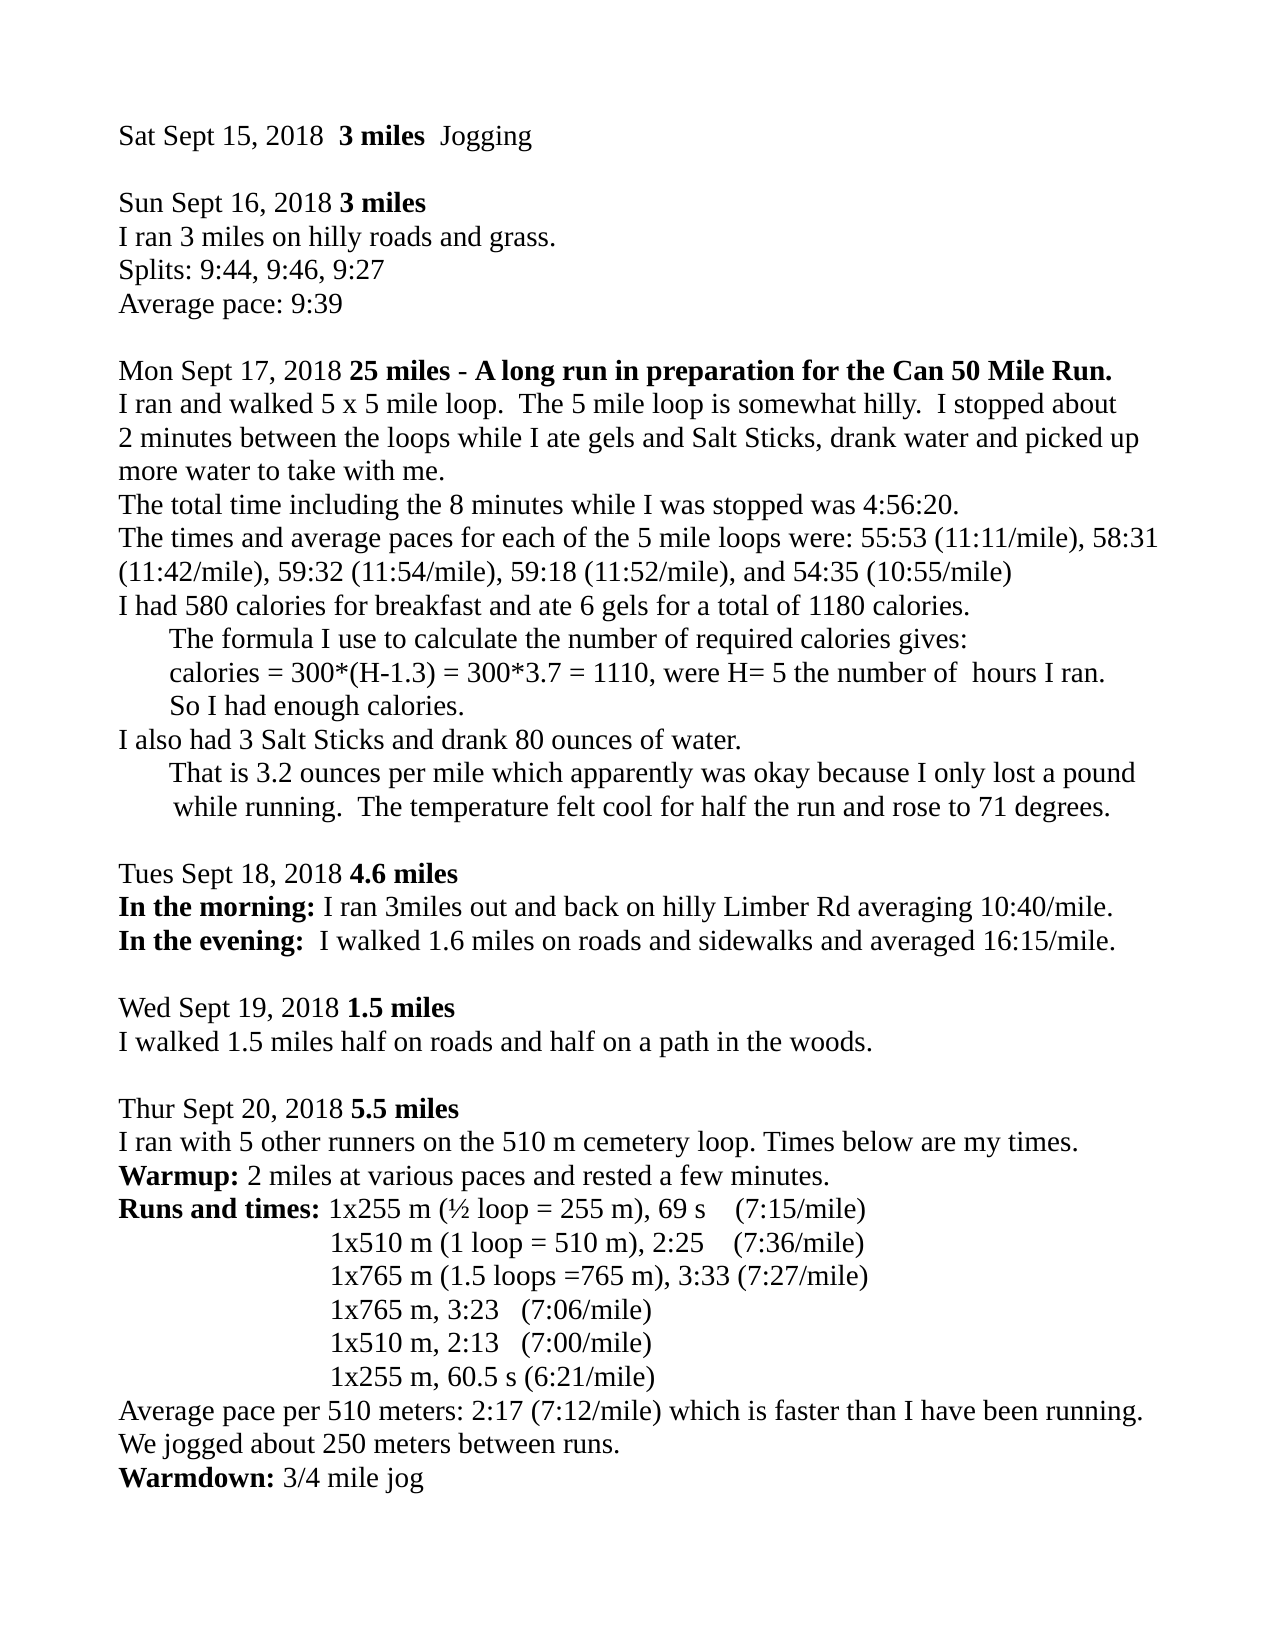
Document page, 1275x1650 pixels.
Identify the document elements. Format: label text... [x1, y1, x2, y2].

text calories = 300*(H-1.3) = 300*3.7 = 1110, were H= 5 the number of hours I ran. [118, 655, 1161, 688]
text Average pace per 510 meters: 2:17 (7:12/mile) which is faster than I have been running. We jogged about 250 meters between runs. [118, 1393, 1161, 1460]
text Warmup: 2 miles at various paces and rested a few minutes. [118, 1158, 1161, 1191]
text 1x765 m (1.5 loops =765 m), 3:33 (7:27/mile) [118, 1258, 1161, 1292]
text Mon Sept 17, 2018 25 miles - A long run in preparation for the Can 50 Mile Run. [118, 353, 1161, 386]
text So I had enough calories. [118, 688, 1161, 722]
text 1x765 m, 3:23 (7:06/mile) [118, 1292, 1161, 1326]
text Average pace: 9:39 [118, 286, 1161, 319]
text In the morning: I ran 3miles out and back on hilly Limber Rd averaging 10:40/mile. [118, 889, 1161, 923]
text I ran 3 miles on hilly roads and grass. [118, 219, 1161, 252]
text The times and average paces for each of the 5 mile loops were: 55:53 (11:11/mile), 58:31 (11:42/mile), 59:32 (11:54/mile), 59:18 (11:52/mile), and 54:35 (10:55/mile) [118, 521, 1161, 588]
text 1x510 m, 2:13 (7:00/mile) [118, 1326, 1161, 1359]
text The total time including the 8 minutes while I was stopped was 4:56:20. [118, 487, 1161, 521]
text Tues Sept 18, 2018 4.6 miles [118, 856, 1161, 889]
text Runs and times: 1x255 m (½ loop = 255 m), 69 s (7:15/mile) [118, 1191, 1161, 1225]
text I also had 3 Salt Sticks and drank 80 ounces of water. [118, 722, 1161, 755]
text I ran with 5 other runners on the 510 m cemetery loop. Times below are my times. [118, 1124, 1161, 1158]
text That is 3.2 ounces per mile which apparently was okay because I only lost a pound while running. The temperature felt cool for half the run and rose to 71 degrees. [118, 755, 1161, 822]
text Thur Sept 20, 2018 5.5 miles [118, 1091, 1161, 1124]
text 1x510 m (1 loop = 510 m), 2:25 (7:36/mile) [118, 1225, 1161, 1258]
text Sun Sept 16, 2018 3 miles [118, 185, 1161, 219]
text I had 580 calories for breakfast and ate 6 gels for a total of 1180 calories. [118, 588, 1161, 621]
text Splits: 9:44, 9:46, 9:27 [118, 252, 1161, 286]
text In the evening: I walked 1.6 miles on roads and sidewalks and averaged 16:15/mile. [118, 923, 1161, 957]
text Wed Sept 19, 2018 1.5 miles [118, 990, 1161, 1024]
text Warmdown: 3/4 mile jog [118, 1460, 1161, 1493]
text I ran and walked 5 x 5 mile loop. The 5 mile loop is somewhat hilly. I stopped about 2 minutes between the loops while I ate gels and Salt Sticks, drank water and picked up more water to take with me. [118, 386, 1161, 487]
text Sat Sept 15, 2018 3 miles Jogging [118, 118, 1161, 152]
text I walked 1.5 miles half on roads and half on a path in the woods. [118, 1024, 1161, 1057]
text 1x255 m, 60.5 s (6:21/mile) [118, 1359, 1161, 1393]
text The formula I use to calculate the number of required calories gives: [118, 621, 1161, 655]
